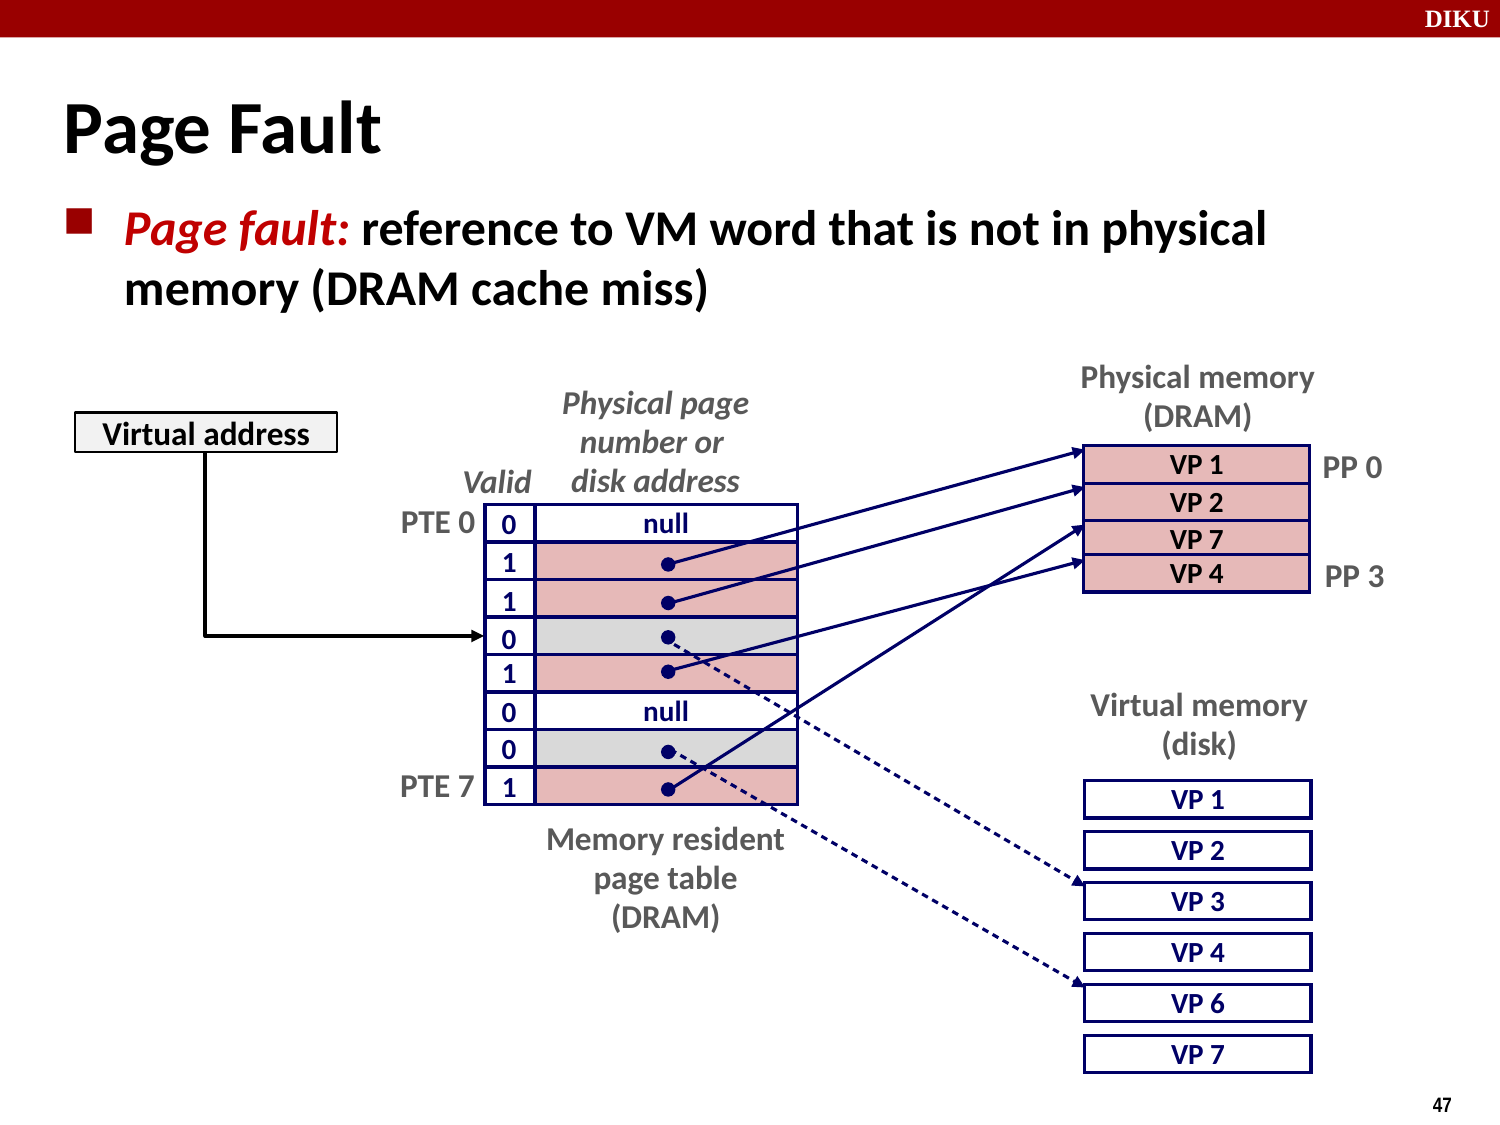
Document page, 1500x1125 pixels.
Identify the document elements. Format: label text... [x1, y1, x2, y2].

text_box Virtual memory (disk) [1075, 677, 1323, 772]
text_box [536, 542, 798, 693]
text_box null [759, 531, 798, 542]
text_box VP 4 [1084, 933, 1312, 971]
text_box VP 4 [1083, 554, 1310, 593]
text_box VP 3 [1084, 882, 1312, 920]
text_box Valid [447, 454, 560, 510]
text_box Memory resident page table (DRAM) [531, 811, 801, 945]
text_box 1 [490, 775, 532, 814]
text_box 0 [490, 499, 532, 537]
text_box VP 7 [1083, 521, 1310, 554]
text_box Page Fault [48, 59, 1408, 188]
text_box VP 2 [1083, 484, 1310, 521]
text_box Page fault: reference to VM word that is not in physical memory (DRAM cache miss) [52, 188, 1416, 313]
text_box 1 [487, 576, 532, 627]
text_box 0 [486, 687, 532, 724]
text_box null [536, 504, 798, 542]
text_box VP 6 [1084, 984, 1312, 1022]
text_box VP 7 [1084, 1035, 1312, 1073]
text_box PP 3 [1310, 548, 1400, 604]
text_box VP 1 [1084, 780, 1312, 819]
text_box Physical memory (DRAM) [1065, 349, 1330, 445]
text_box Physical page number or disk address [547, 374, 765, 509]
text_box PTE 7 [385, 758, 490, 814]
text_box PP 0 [1307, 439, 1398, 495]
text_box PTE 0 [385, 493, 490, 549]
text_box null [768, 713, 798, 730]
text_box null [536, 693, 798, 730]
text_box Virtual address [75, 412, 338, 453]
text_box VP 1 [1083, 445, 1310, 484]
text_box 0 [505, 633, 512, 646]
text_box 0 [486, 614, 532, 665]
text_box 0 [486, 724, 532, 775]
text_box [536, 730, 798, 805]
text_box 1 [487, 537, 532, 576]
text_box 1 [487, 648, 532, 687]
text_box VP 2 [1084, 831, 1312, 869]
